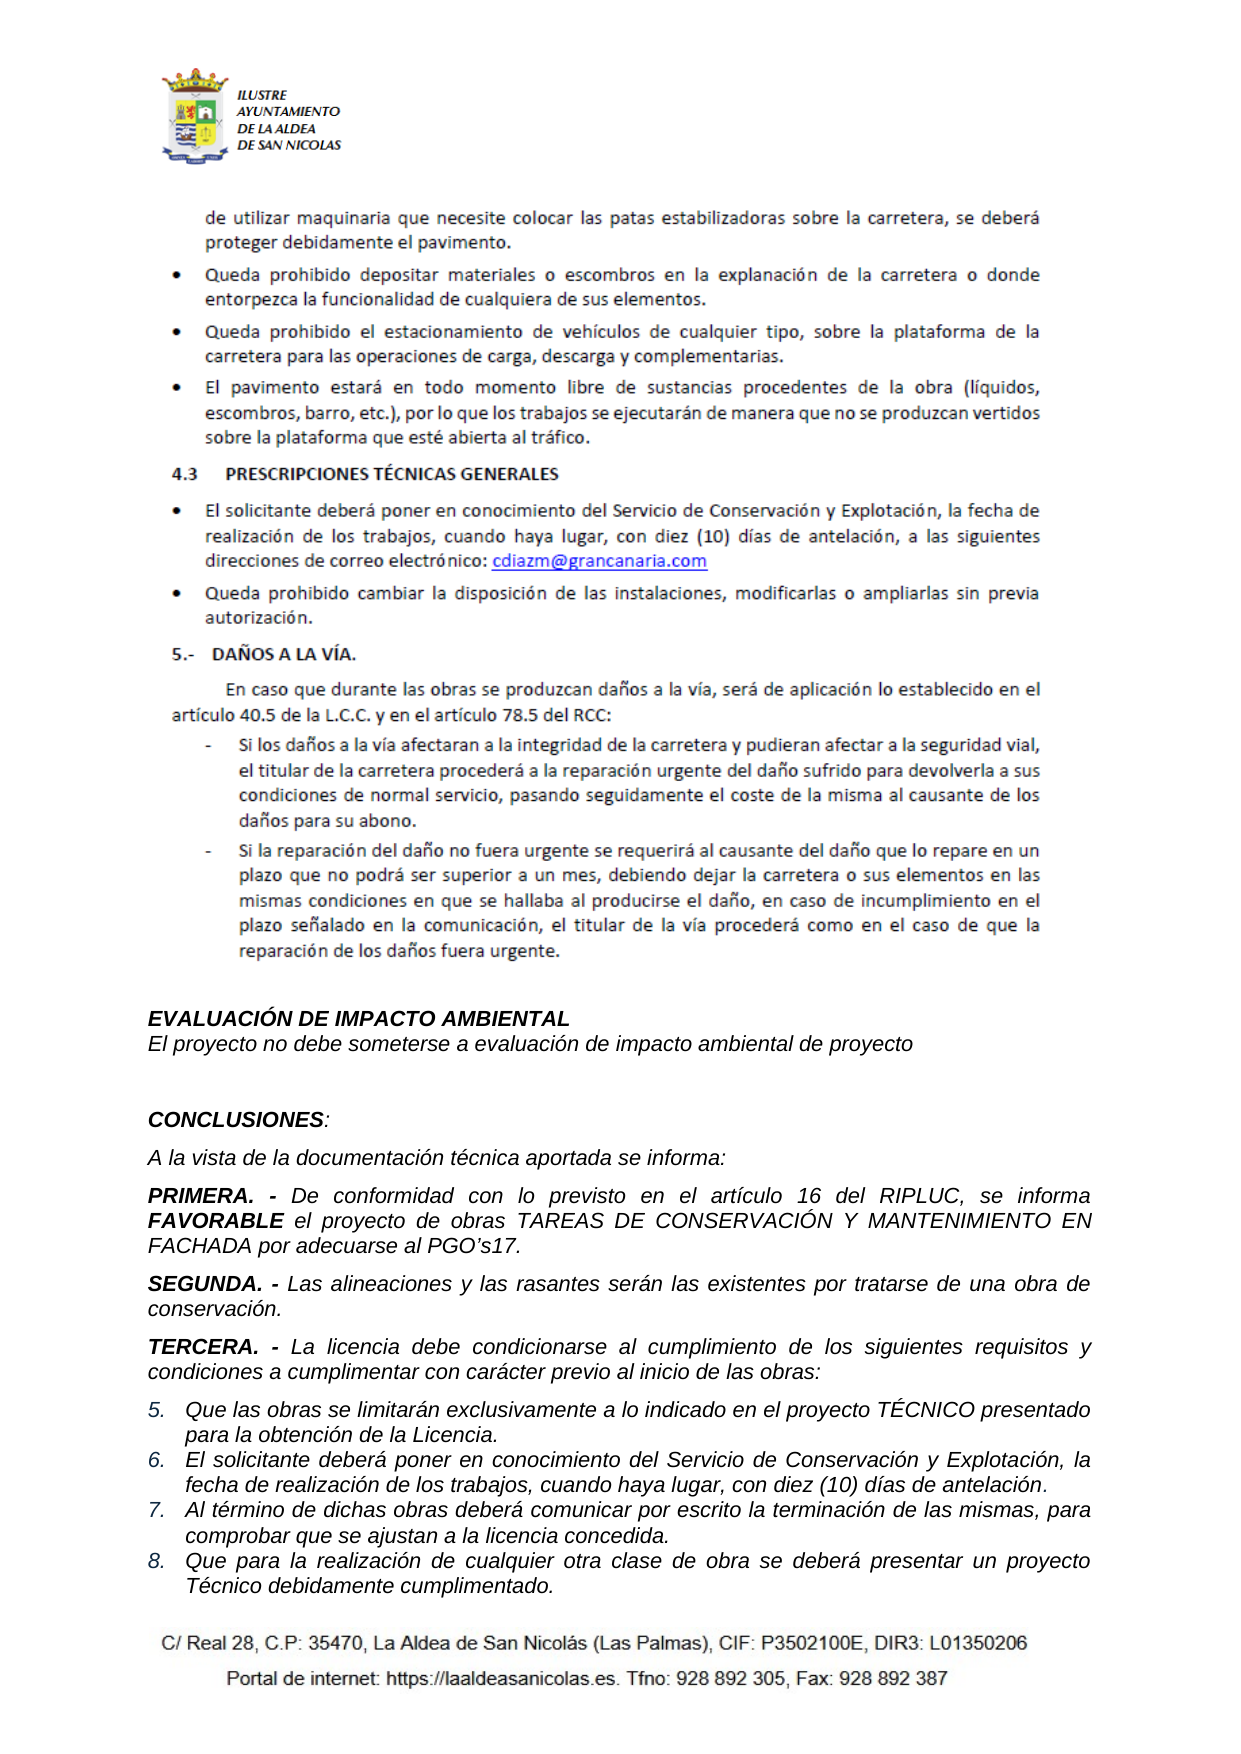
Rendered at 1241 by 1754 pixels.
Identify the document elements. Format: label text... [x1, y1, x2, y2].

text SEGUNDA. - Las alineaciones y las rasantes serán las existentes por tratarse de una obra de conservación. [148, 1271, 1093, 1321]
picture [149, 189, 1064, 991]
list Que las obras se limitarán exclusivamente a lo indicado en el proyecto TÉCNICO presentado para la obtención de la Licencia. [148, 1396, 1093, 1447]
picture [149, 1627, 1034, 1694]
list Que para la realización de cualquier otra clase de obra se deberá presentar un proyecto Técnico debidamente cumplimentado. [148, 1548, 1093, 1598]
picture [148, 60, 357, 172]
text A la vista de la documentación técnica aportada se informa: [148, 1145, 1093, 1170]
list El solicitante deberá poner en conocimiento del Servicio de Conservación y Explotación, la fecha de realización de los trabajos, cuando haya lugar, con diez (10) días de antelación. [148, 1447, 1093, 1497]
text El proyecto no debe someterse a evaluación de impacto ambiental de proyecto [148, 1031, 1093, 1057]
text CONCLUSIONES: [148, 1107, 1093, 1132]
text TERCERA. - La licencia debe condicionarse al cumplimiento de los siguientes requisitos y condiciones a cumplimentar con carácter previo al inicio de las obras: [148, 1333, 1093, 1384]
text PRIMERA. - De conformidad con lo previsto en el artículo 16 del RIPLUC, se informa FAVORABLE el proyecto de obras TAREAS DE CONSERVACIÓN Y MANTENIMIENTO EN FACHADA por adecuarse al PGO’s17. [148, 1182, 1093, 1258]
list Al término de dichas obras deberá comunicar por escrito la terminación de las mismas, para comprobar que se ajustan a la licencia concedida. [148, 1497, 1093, 1548]
subtitle EVALUACIÓN DE IMPACTO AMBIENTAL [148, 1006, 1093, 1031]
